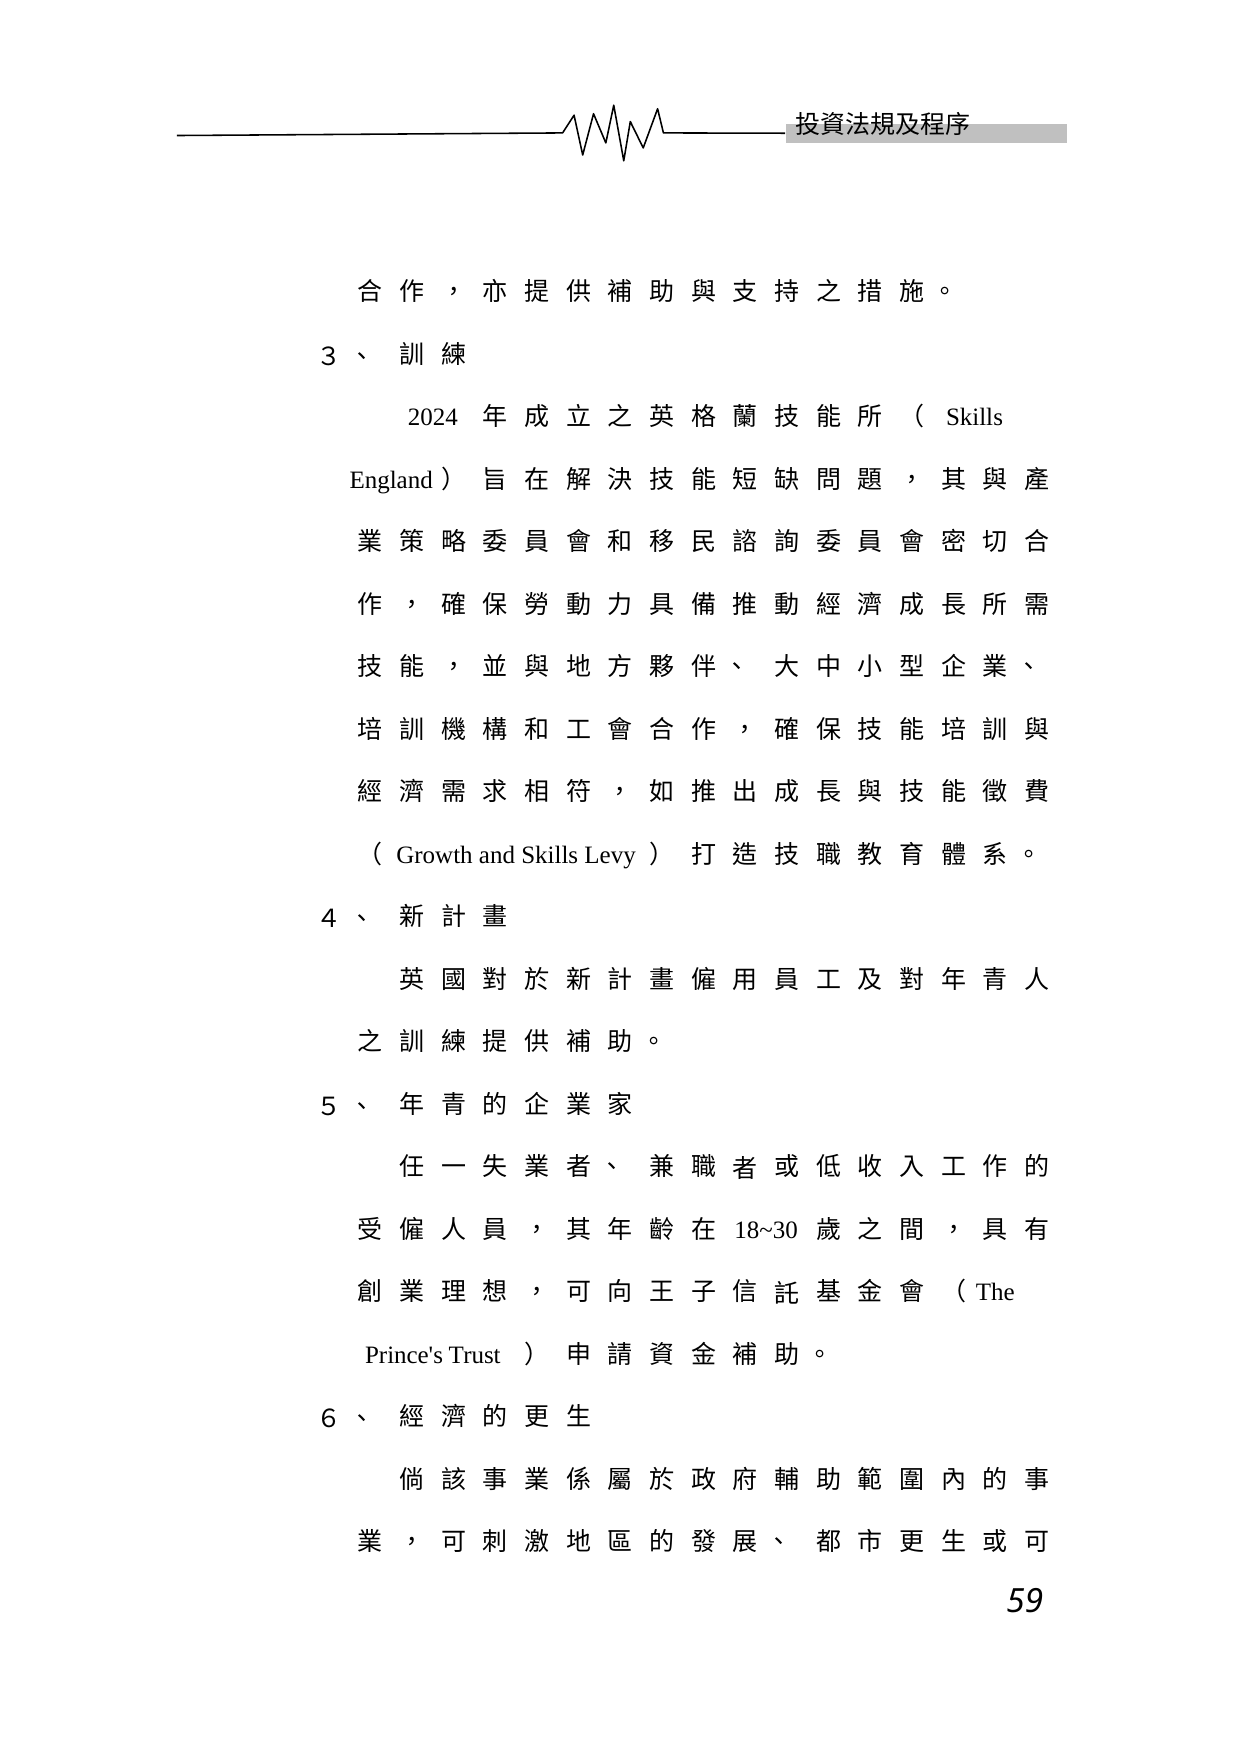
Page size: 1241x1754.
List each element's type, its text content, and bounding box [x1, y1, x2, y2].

text 合作，亦提供補助與支持之措施。 [330, 250, 1058, 313]
text ５、年青的企業家 [281, 1063, 1058, 1125]
text ６、經濟的更生 [281, 1375, 1058, 1438]
text 倘該事業係屬於政府輔助範圍內的事業，可刺激地區的發展、都市更生或可 [330, 1438, 1058, 1563]
text 英國對於新計畫僱用員工及對年青人之訓練提供補助。 [330, 938, 1058, 1063]
text 任一失業者、兼職者或低收入工作的受僱人員，其年齡在18~30歲之間，具有創業理想，可向王子信託基金會（The Prince's Trust）申請資金補助。 [330, 1125, 1058, 1375]
text 2024年成立之英格蘭技能所（Skills England）​旨在解決技能短缺問題，其與產業策略委員會和移民諮詢委員會密切合作，確保勞動力具備推動經濟成長所需技能，並與地方夥伴、大中小型企業、培訓機構和工會合作，確保技能培訓與經濟需求相符，如推出成長與技能徵費（Growth and Skills Levy）打造技職教育體系。 [330, 375, 1058, 875]
text ３、訓練 [281, 313, 1058, 375]
text ４、新計畫 [281, 875, 1058, 938]
